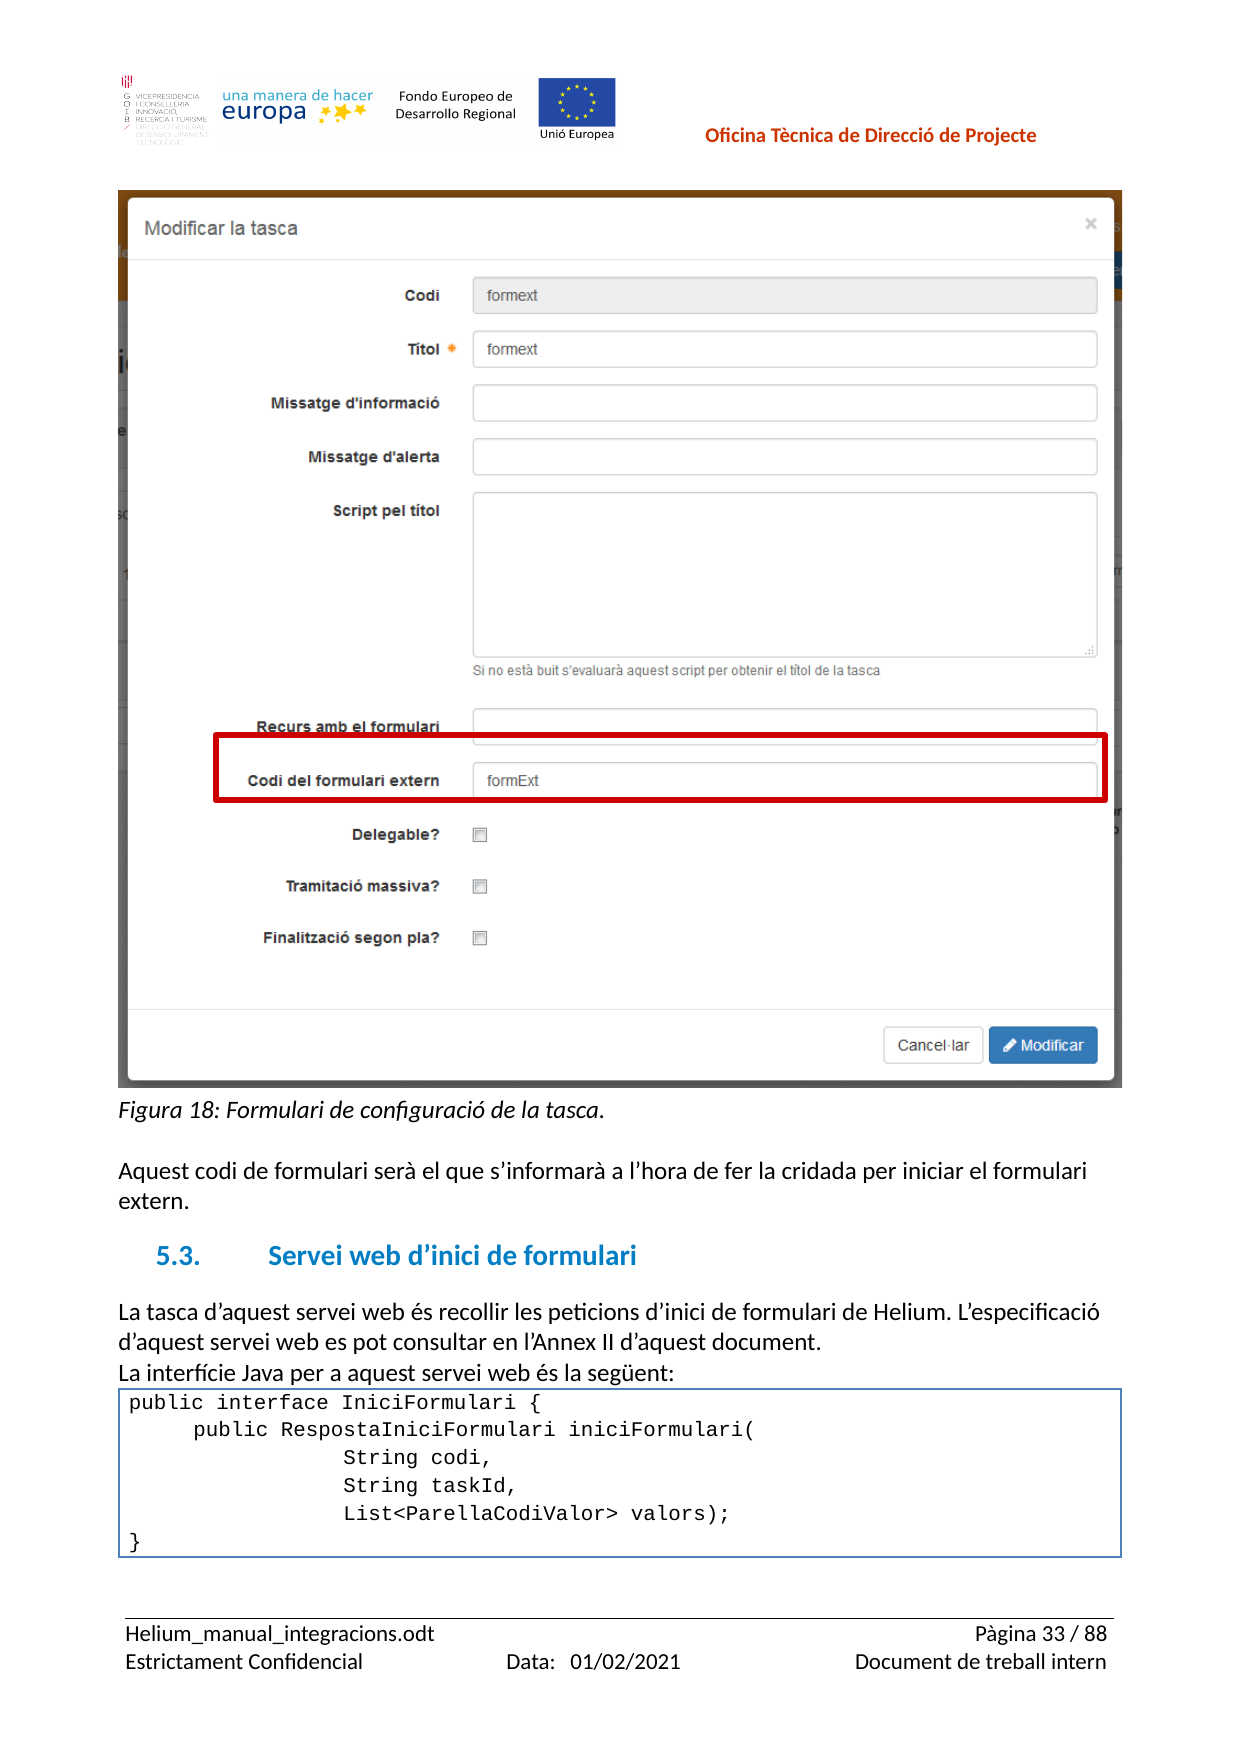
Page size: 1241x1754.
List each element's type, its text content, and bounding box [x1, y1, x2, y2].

text } [120, 1527, 1120, 1556]
text La interfície Java per a aquest servei web és la següent: [118, 1357, 1122, 1387]
picture [118, 73, 213, 147]
text List<ParellaCodiValor> valors); [120, 1499, 1120, 1527]
text Aquest codi de formulari serà el que s’informarà a l’hora de fer la cridada per iniciar el formulari extern. [118, 1155, 1122, 1216]
text String taskId, [120, 1471, 1120, 1499]
picture [118, 190, 1123, 1088]
text String codi, [120, 1443, 1120, 1471]
subtitle Servei web d’inici de formulari [156, 1237, 1122, 1272]
text Figura 18: Formulari de configuració de la tasca. [118, 1088, 1122, 1124]
text La tasca d’aquest servei web és recollir les peticions d’inici de formulari de Helium. L’especificació d’aquest servei web es pot consultar en l’Annex II d’aquest document. [118, 1296, 1122, 1357]
picture [219, 73, 621, 147]
text public RespostaIniciFormulari iniciFormulari( [120, 1415, 1120, 1443]
text public interface IniciFormulari { [120, 1390, 1120, 1415]
